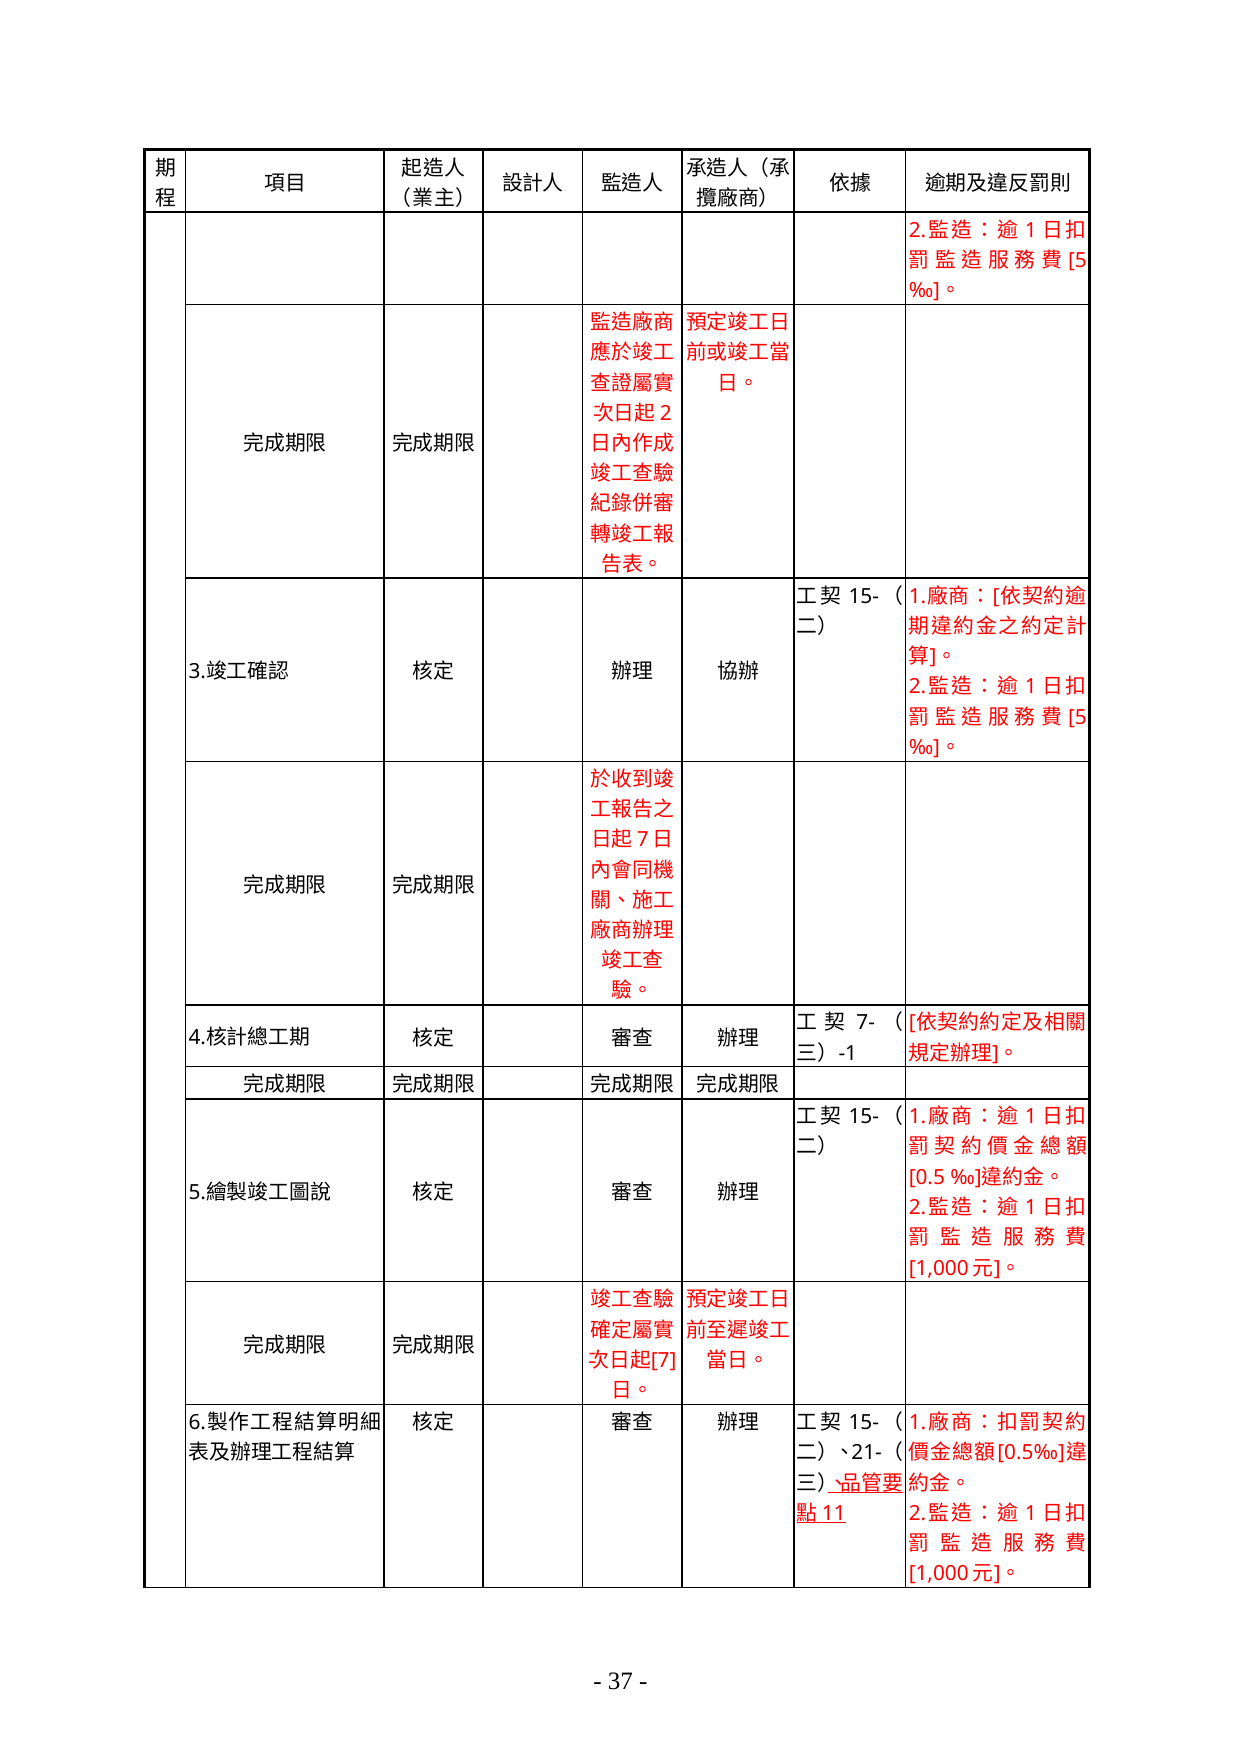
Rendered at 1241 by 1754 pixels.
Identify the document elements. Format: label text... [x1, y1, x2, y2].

table_cell [依契約約定及相關規定辦理]。 [906, 1006, 1088, 1066]
table_header 設計人 [484, 151, 582, 211]
table_cell 工契15-（二）、21-（三）、品管要點11 [795, 1405, 905, 1587]
table_header 起造人（業主） [385, 151, 482, 211]
table_cell 核定 [385, 1100, 482, 1281]
table_cell 完成期限 [186, 305, 383, 577]
table_cell 工契15-（二） [795, 1100, 905, 1281]
table_cell 辦理 [683, 1100, 793, 1281]
table_cell [385, 213, 482, 304]
table_cell 完成期限 [186, 1282, 383, 1404]
table_cell 完成期限 [385, 305, 482, 577]
table_cell [484, 762, 582, 1004]
table_header 項目 [186, 151, 383, 211]
table_cell 完成期限 [385, 762, 482, 1004]
table_cell [795, 1067, 905, 1098]
table_cell [906, 305, 1088, 577]
table_cell 完成期限 [583, 1067, 681, 1098]
table_cell 預定竣工日前或竣工當日。 [683, 305, 793, 577]
table_cell 監造廠商應於竣工查證屬實次日起2日內作成竣工查驗紀錄併審轉竣工報告表。 [583, 305, 681, 577]
table_cell [146, 213, 185, 1587]
table_cell [906, 1067, 1088, 1098]
table_cell 6.製作工程結算明細表及辦理工程結算 [186, 1405, 383, 1587]
table_cell 1.廠商：逾1日扣罰契約價金總額[0.5 ‰]違約金。 2.監造：逾1日扣罰監造服務費[1,000元]。 [906, 1100, 1088, 1281]
table_cell [583, 213, 681, 304]
table_cell [906, 762, 1088, 1004]
table_cell [484, 1006, 582, 1066]
table_cell 完成期限 [385, 1282, 482, 1404]
table_cell 1.廠商：扣罰契約價金總額[0.5‰]違約金。 2.監造：逾1日扣罰監造服務費[1,000元]。 [906, 1405, 1088, 1587]
table_cell 協辦 [683, 579, 793, 761]
table_header 依據 [795, 151, 905, 211]
table_cell [484, 1100, 582, 1281]
table_header 期程 [146, 151, 185, 211]
table_cell 完成期限 [186, 1067, 383, 1098]
table_cell 於收到竣工報告之日起7日內會同機關、施工廠商辦理竣工查驗。 [583, 762, 681, 1004]
table_cell [484, 1405, 582, 1587]
table_cell [795, 1282, 905, 1404]
table_cell 預定竣工日前至遲竣工當日。 [683, 1282, 793, 1404]
table_cell [484, 305, 582, 577]
table_cell 完成期限 [683, 1067, 793, 1098]
table_header 監造人 [583, 151, 681, 211]
table_cell [795, 305, 905, 577]
table_cell 完成期限 [186, 762, 383, 1004]
table_cell 竣工查驗確定屬實次日起[7] 日。 [583, 1282, 681, 1404]
table_cell [484, 1282, 582, 1404]
table_cell 核定 [385, 1405, 482, 1587]
table_cell [186, 213, 383, 304]
table_header 承造人（承攬廠商） [683, 151, 793, 211]
table_cell 工契7-（三）-1 [795, 1006, 905, 1066]
table_cell 辦理 [583, 579, 681, 761]
table_cell [906, 1282, 1088, 1404]
table_cell [795, 762, 905, 1004]
table_cell 審查 [583, 1006, 681, 1066]
table_cell 完成期限 [385, 1067, 482, 1098]
table_cell 1.廠商：[依契約逾期違約金之約定計算]。 2.監造：逾1日扣罰監造服務費[5 ‰]。 [906, 579, 1088, 761]
table_cell [795, 213, 905, 304]
table_cell 辦理 [683, 1405, 793, 1587]
table_cell 5.繪製竣工圖說 [186, 1100, 383, 1281]
table_cell 3.竣工確認 [186, 579, 383, 761]
table_cell [683, 762, 793, 1004]
table_cell [484, 579, 582, 761]
table_cell 工契15-（二） [795, 579, 905, 761]
table_cell 辦理 [683, 1006, 793, 1066]
table_cell 核定 [385, 1006, 482, 1066]
table_cell 審查 [583, 1100, 681, 1281]
table_cell 核定 [385, 579, 482, 761]
table_cell [484, 213, 582, 304]
table_cell [683, 213, 793, 304]
table_cell 2.監造：逾1日扣罰監造服務費[5 ‰]。 [906, 213, 1088, 304]
table_cell 審查 [583, 1405, 681, 1587]
table_cell 4.核計總工期 [186, 1006, 383, 1066]
table_cell [484, 1067, 582, 1098]
table_header 逾期及違反罰則 [906, 151, 1088, 211]
